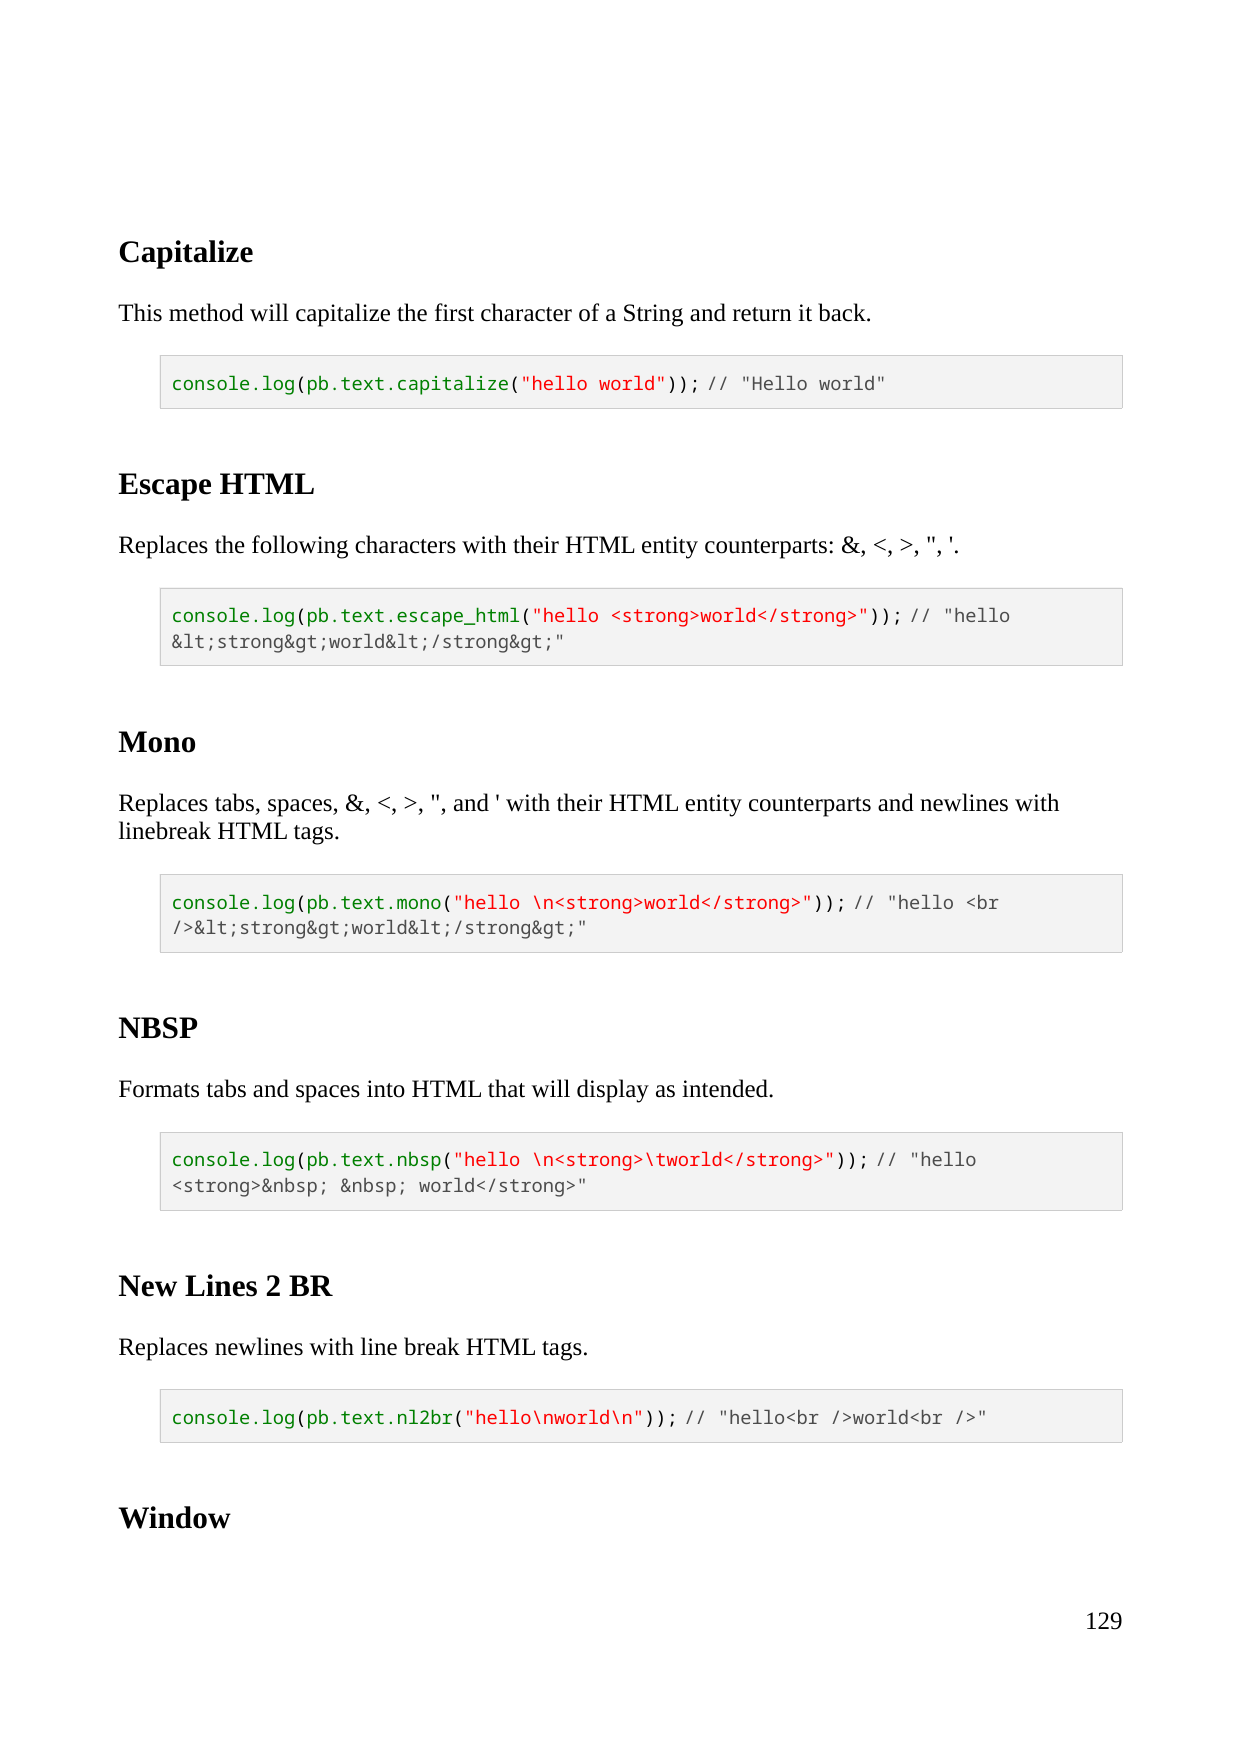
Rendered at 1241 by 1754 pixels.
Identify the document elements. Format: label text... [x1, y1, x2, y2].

text console.log(pb.text.capitalize("hello world")); // "Hello world" [161, 356, 1122, 408]
text NBSP [118, 1009, 1122, 1045]
text Window [118, 1499, 1122, 1535]
text Replaces the following characters with their HTML entity counterparts: &, <, >, ", '. [118, 530, 1122, 559]
text New Lines 2 BR [118, 1267, 1122, 1303]
text Capitalize [118, 233, 1122, 269]
text console.log(pb.text.nl2br("hello\nworld\n")); // "hello<br />world<br />" [161, 1390, 1122, 1442]
text console.log(pb.text.escape_html("hello <strong>world</strong>")); // "hello &lt;strong&gt;world&lt;/strong&gt;" [161, 589, 1122, 665]
text This method will capitalize the first character of a String and return it back. [118, 298, 1122, 327]
text Replaces tabs, spaces, &, <, >, ", and ' with their HTML entity counterparts and newlines with linebreak HTML tags. [118, 788, 1122, 845]
text console.log(pb.text.nbsp("hello \n<strong>\tworld</strong>")); // "hello <strong>&nbsp; &nbsp; world</strong>" [161, 1133, 1122, 1210]
text Mono [118, 723, 1122, 759]
text Replaces newlines with line break HTML tags. [118, 1332, 1122, 1361]
text Escape HTML [118, 465, 1122, 501]
text console.log(pb.text.mono("hello \n<strong>world</strong>")); // "hello <br />&lt;strong&gt;world&lt;/strong&gt;" [161, 875, 1122, 952]
text Formats tabs and spaces into HTML that will display as intended. [118, 1074, 1122, 1103]
